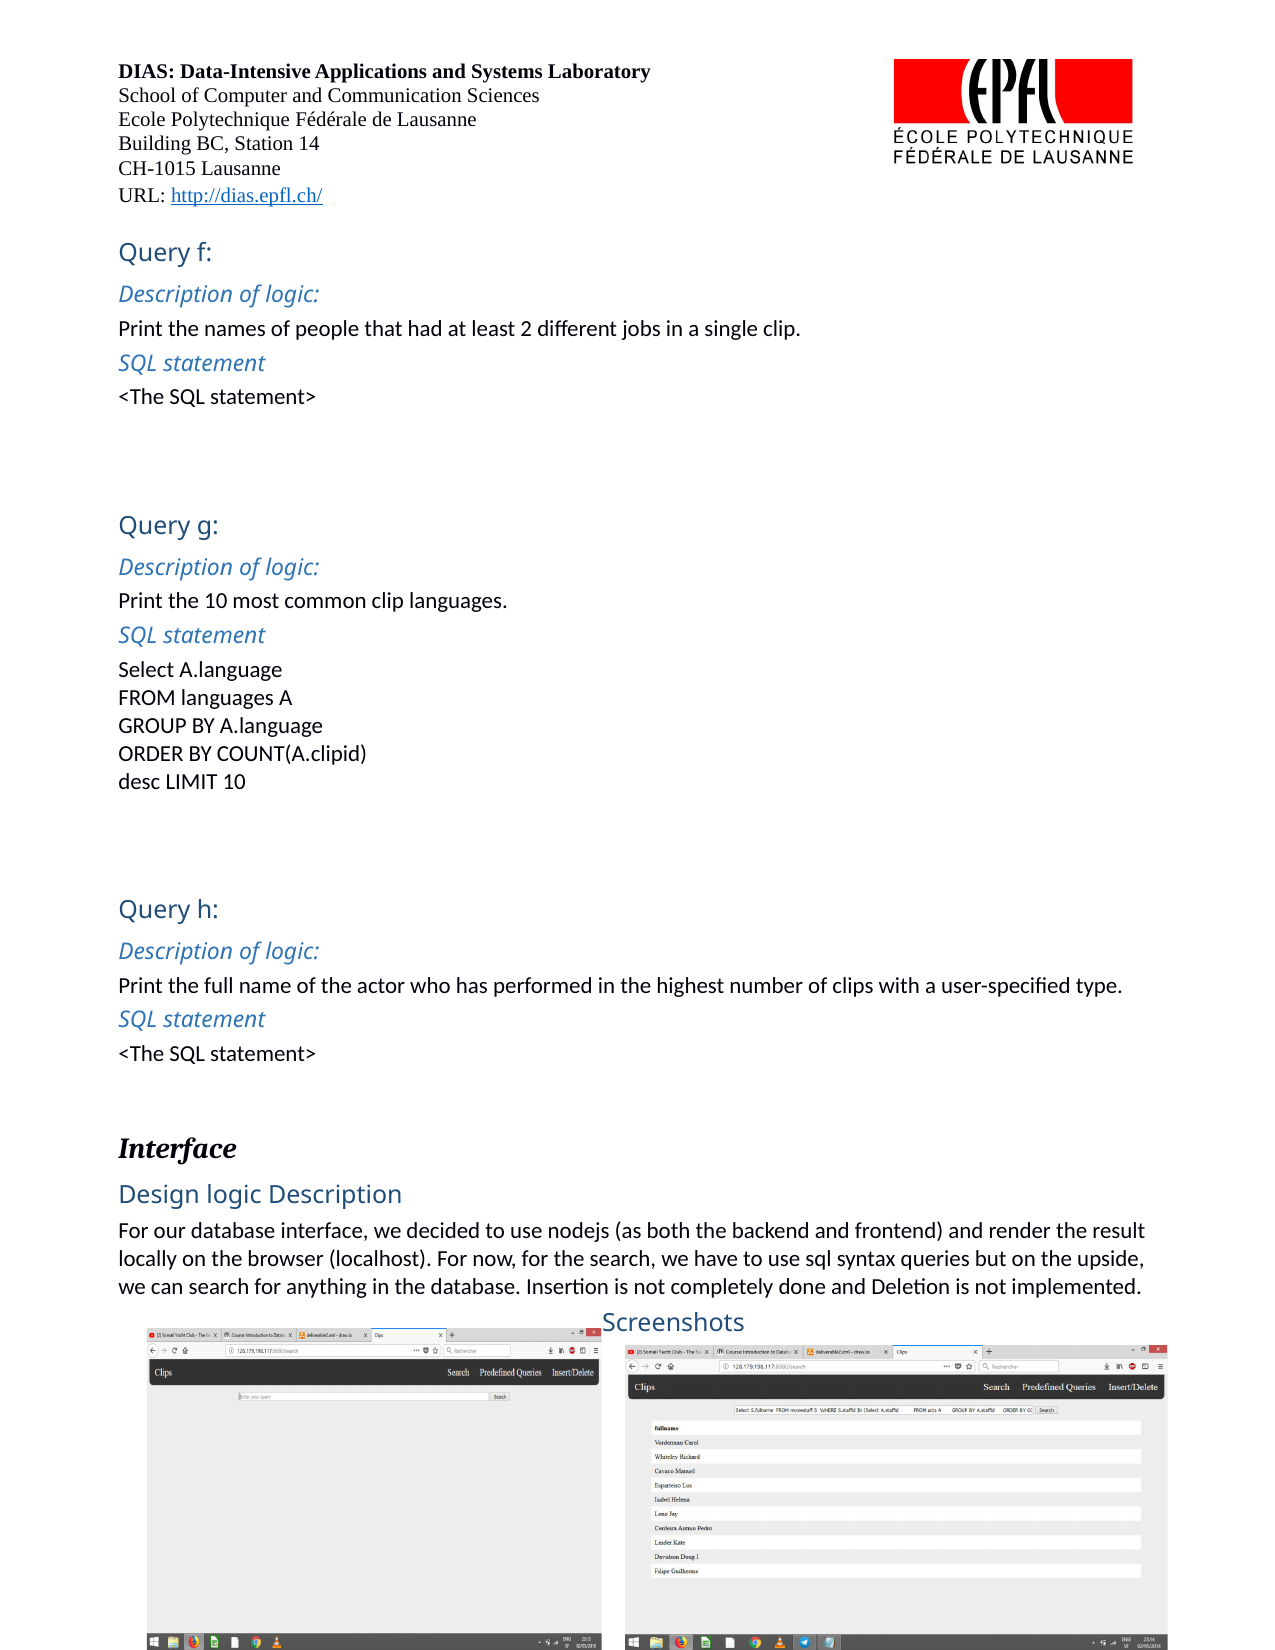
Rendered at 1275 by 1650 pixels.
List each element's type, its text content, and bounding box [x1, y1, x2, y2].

text <The SQL statement> [118, 1039, 1157, 1067]
subtitle SQL statement [118, 619, 1157, 650]
subtitle SQL statement [118, 347, 1157, 378]
subtitle Design logic Description [118, 1177, 1157, 1211]
text GROUP BY A.language [118, 711, 1157, 739]
subtitle Description of logic: [118, 935, 1157, 966]
text For our database interface, we decided to use nodejs (as both the backend and frontend) and render the result locally on the browser (localhost). For now, for the search, we have to use sql syntax queries but on the upside, we can search for anything in the database. Insertion is not completely done and Deletion is not implemented. [118, 1216, 1157, 1300]
subtitle Interface [118, 1132, 1157, 1166]
text desc LIMIT 10 [118, 767, 1157, 795]
picture [893, 59, 1135, 167]
subtitle SQL statement [118, 1003, 1157, 1034]
subtitle Query f: [118, 235, 1157, 269]
picture [625, 1345, 1168, 1650]
subtitle Query h: [118, 892, 1157, 926]
text Print the names of people that had at least 2 different jobs in a single clip. [118, 314, 1157, 342]
picture [146, 1328, 602, 1650]
text FROM languages A [118, 683, 1157, 711]
subtitle Description of logic: [118, 278, 1157, 310]
subtitle Query g: [118, 507, 1157, 541]
text Select A.language [118, 655, 1157, 683]
text Print the full name of the actor who has performed in the highest number of clips with a user-specified type. [118, 971, 1157, 999]
subtitle Description of logic: [118, 551, 1157, 582]
text ORDER BY COUNT(A.clipid) [118, 739, 1157, 767]
text <The SQL statement> [118, 382, 1157, 411]
text Print the 10 most common clip languages. [118, 587, 1157, 615]
subtitle Screenshots [118, 1304, 1157, 1338]
